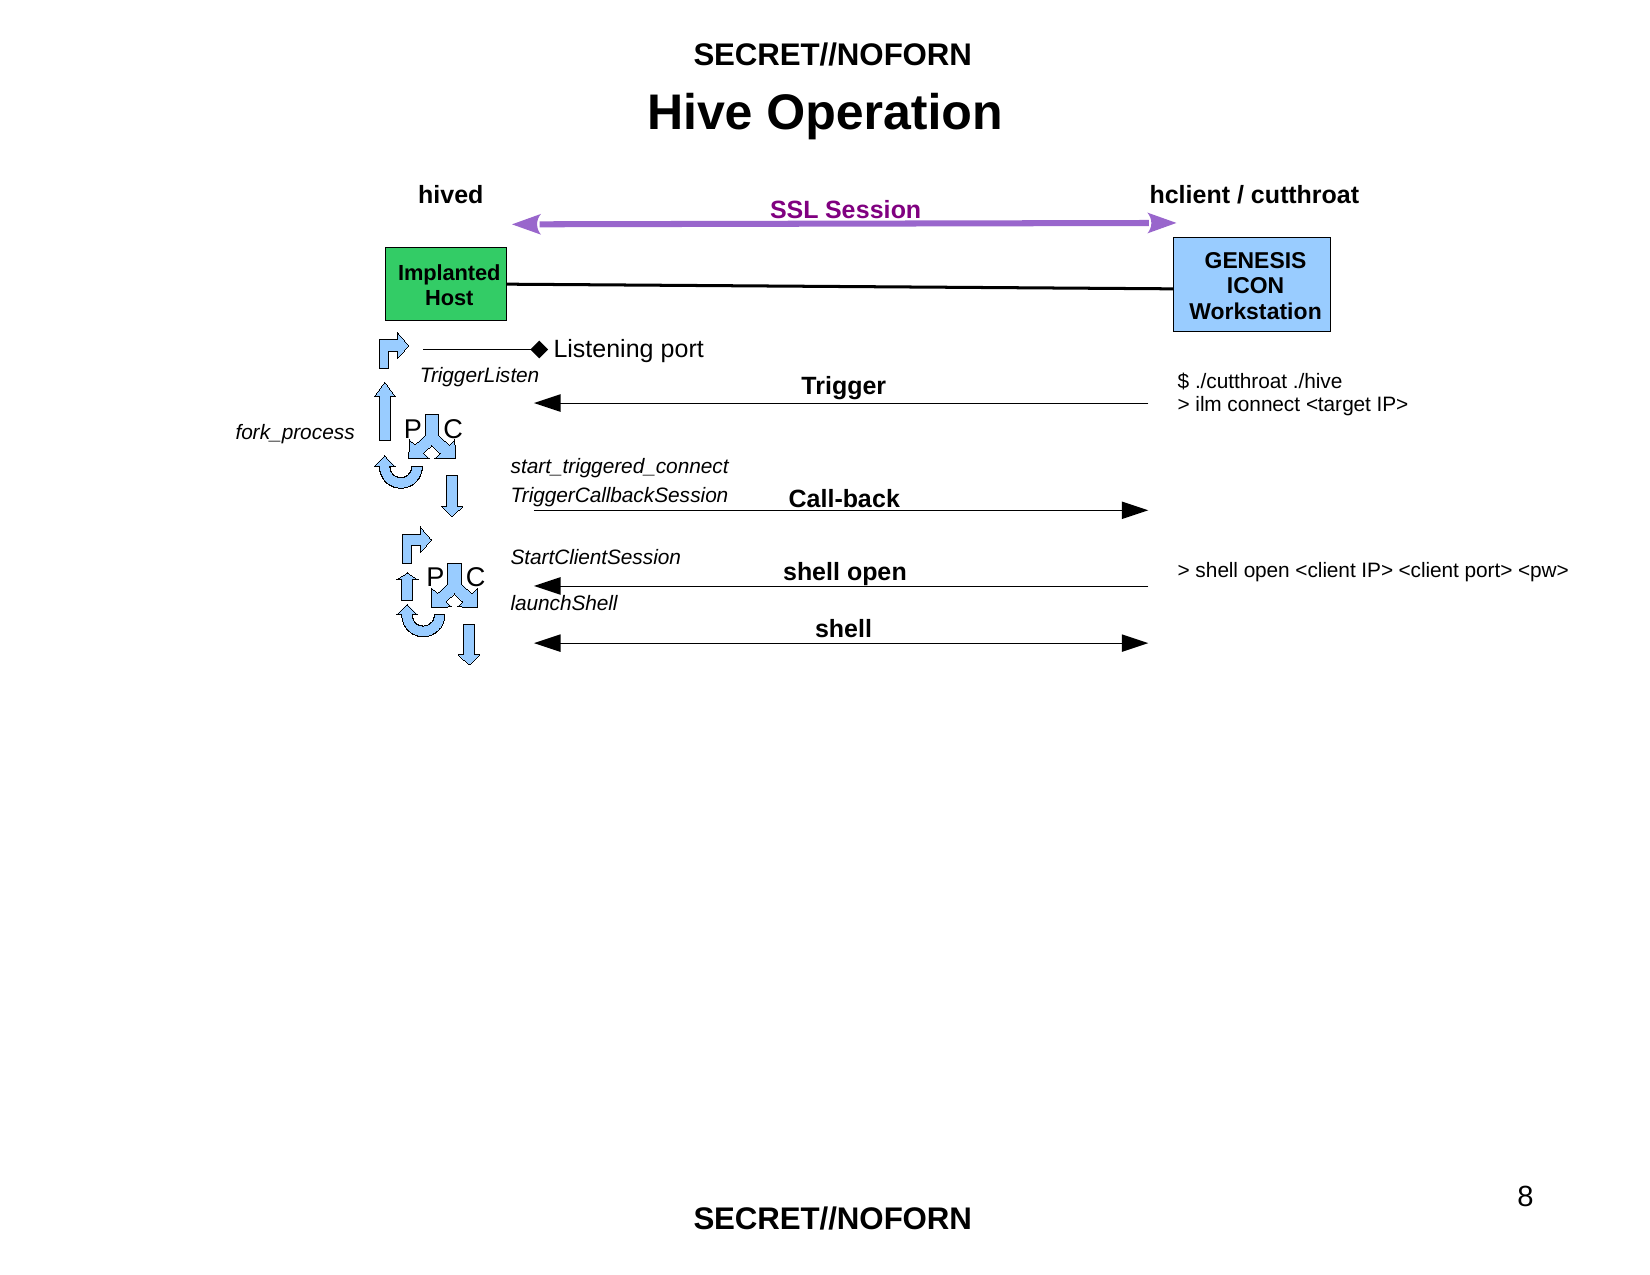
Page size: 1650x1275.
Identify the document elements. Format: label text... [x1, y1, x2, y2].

text_box P [411, 554, 451, 605]
text_box [396, 572, 419, 601]
text_box [458, 624, 480, 665]
text_box $ ./cutthroat ./hive > ilm connect <target IP> [1162, 362, 1436, 430]
text_box StartClientSession [495, 538, 706, 581]
text_box hived [403, 173, 503, 221]
text_box hclient / cutthroat [1134, 173, 1386, 221]
text_box [1173, 237, 1331, 332]
text_box TriggerCallbackSession [495, 490, 755, 518]
text_box fork_process [220, 413, 377, 456]
text_box [396, 604, 445, 637]
text_box C [428, 406, 481, 456]
text_box [402, 526, 432, 564]
text_box SECRET//NOFORN [678, 29, 1002, 80]
text_box SSL Session [755, 188, 946, 236]
text_box Trigger [786, 364, 907, 412]
text_box [385, 247, 507, 253]
text_box Call-back [773, 477, 922, 525]
text_box Listening port [538, 327, 728, 375]
text_box launchShell [495, 584, 639, 627]
text_box shell [800, 607, 892, 655]
text_box [379, 332, 409, 369]
text_box > shell open <client IP> <client port> <pw> [1162, 550, 1604, 593]
text_box Implanted Host [383, 253, 522, 324]
text_box start_triggered_connect [495, 447, 756, 490]
text_box C [451, 554, 503, 605]
text_box [374, 382, 396, 441]
text_box shell open [768, 550, 930, 598]
text_box TriggerListen [405, 356, 562, 399]
text_box P [389, 406, 428, 456]
text_box [441, 475, 463, 517]
title Hive Operation [116, 81, 1534, 143]
text_box [374, 455, 423, 489]
text_box GENESIS ICON Workstation [1174, 240, 1345, 341]
text_box SECRET//NOFORN [678, 1194, 1002, 1244]
